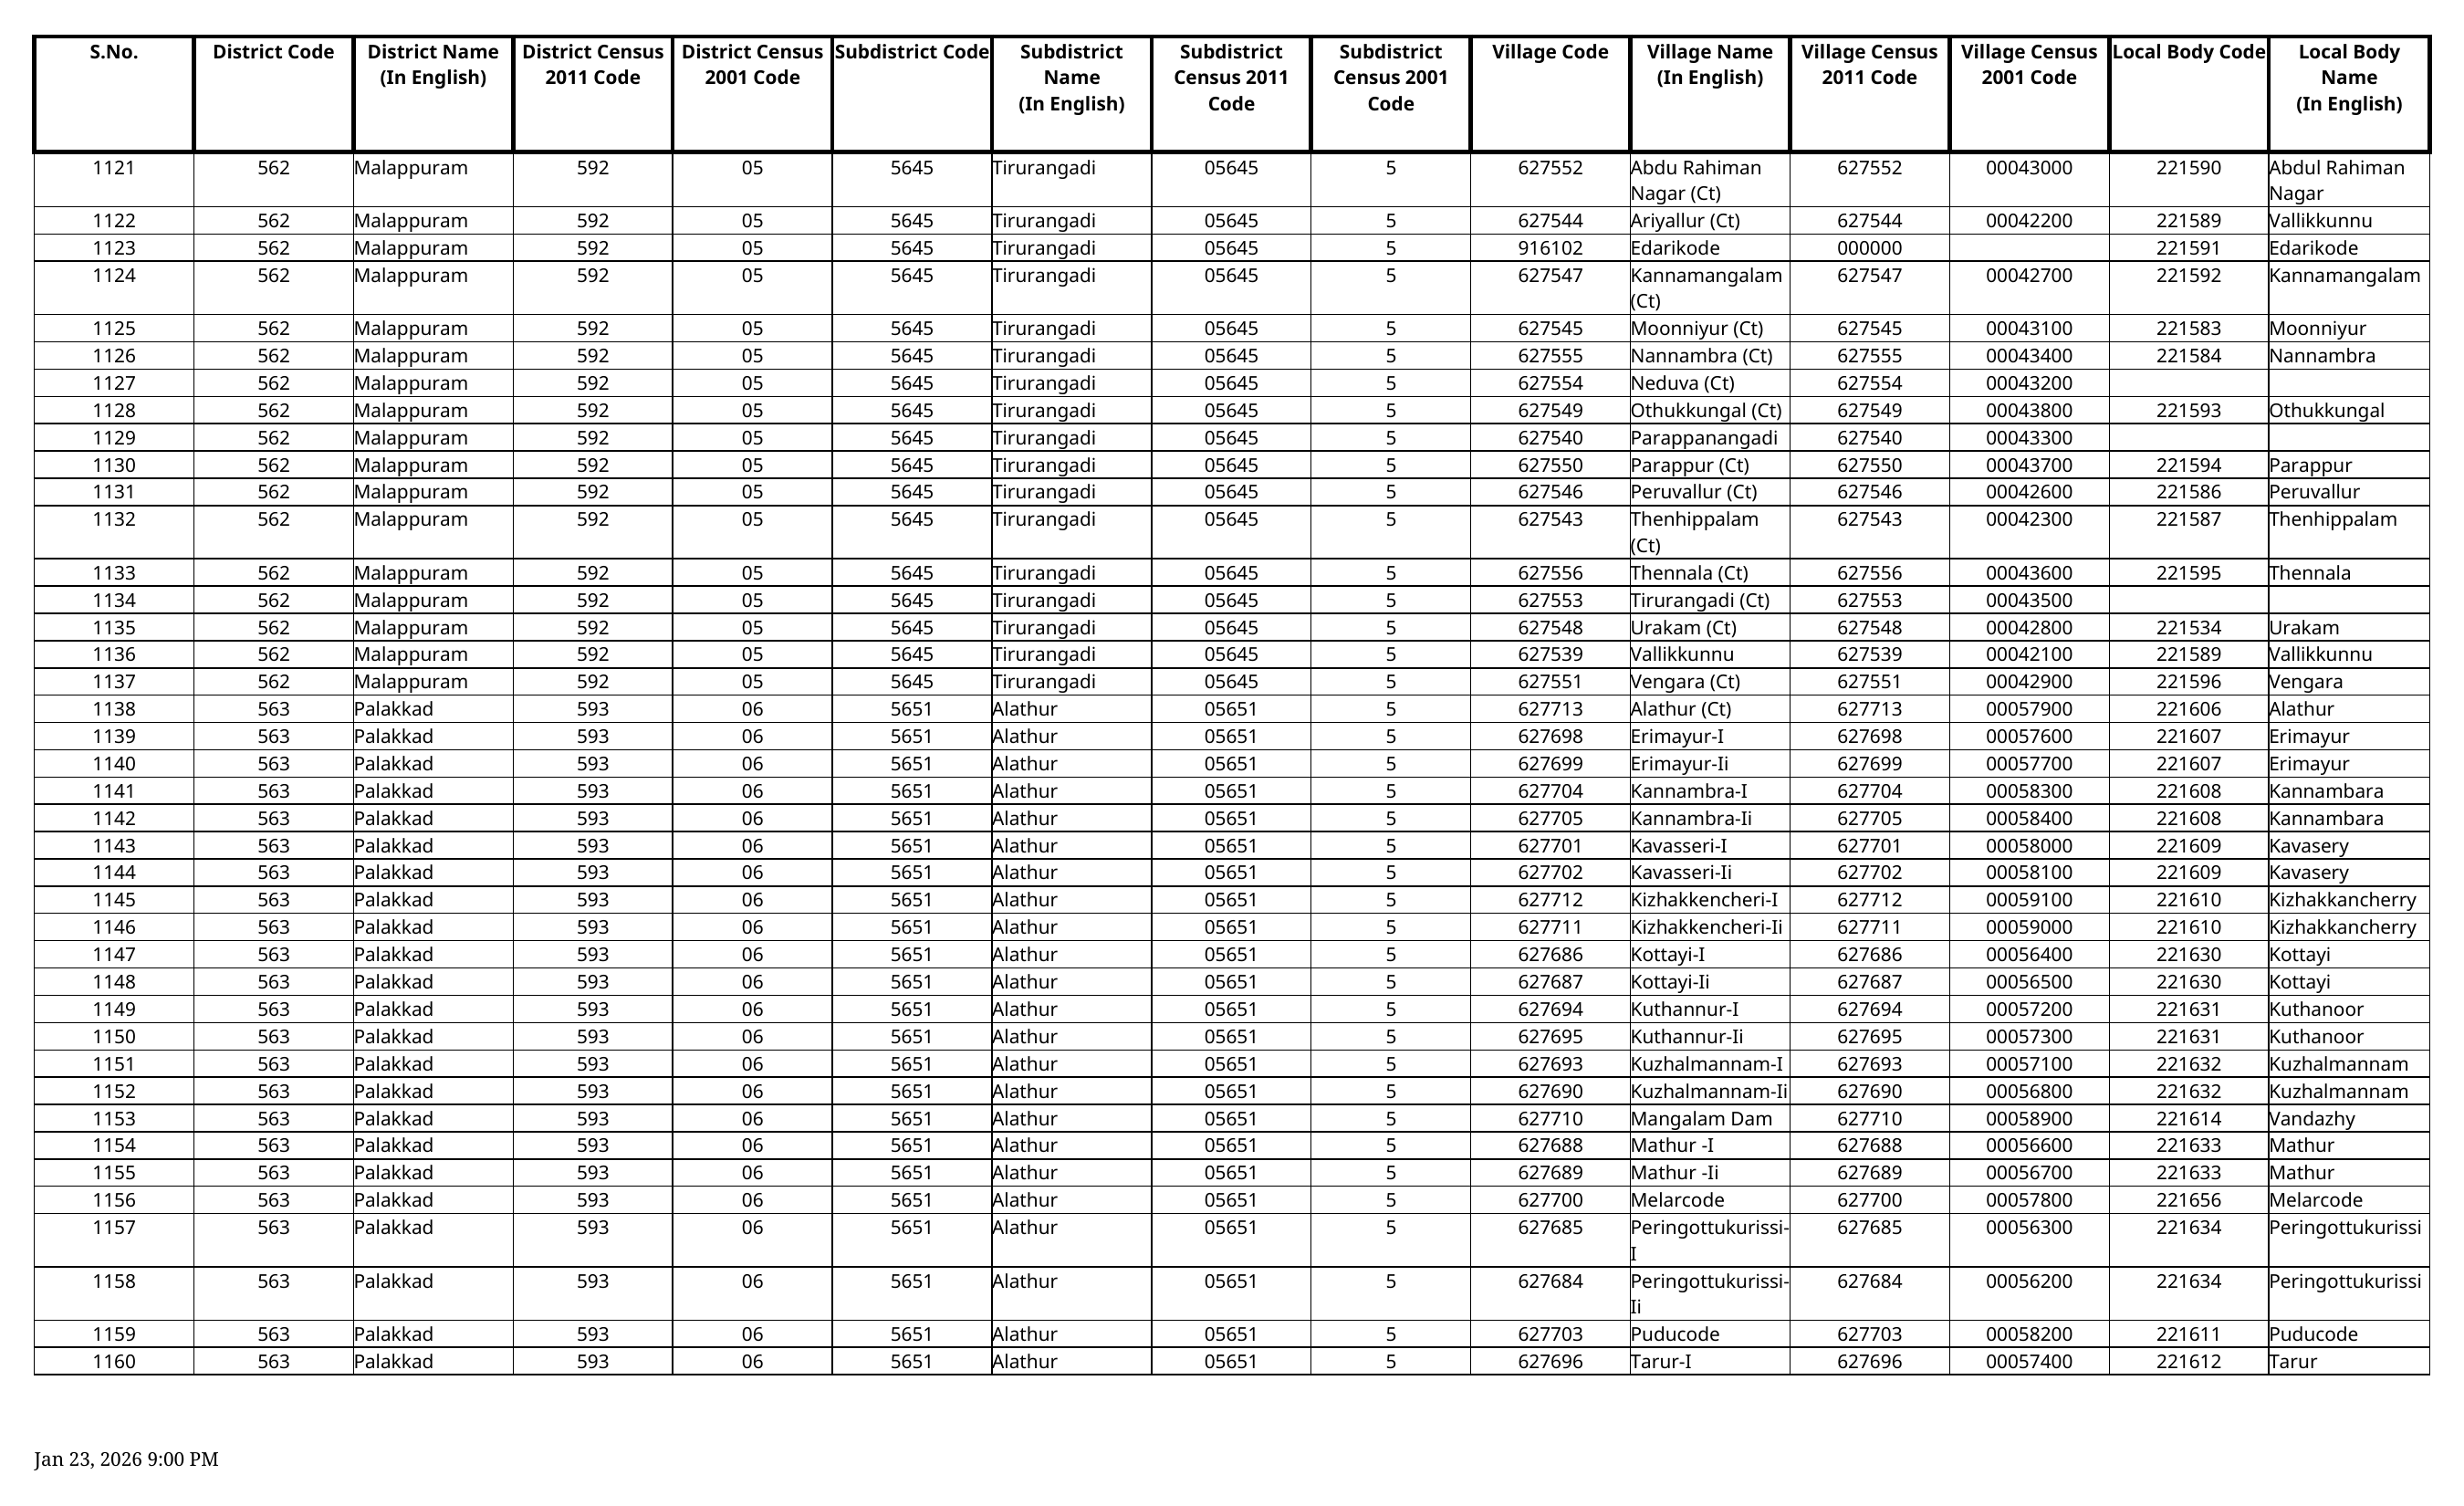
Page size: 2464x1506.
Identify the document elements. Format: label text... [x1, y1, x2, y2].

table_cell 627703 [1471, 1321, 1630, 1346]
table_cell [2270, 424, 2429, 450]
table_cell 05 [673, 397, 831, 423]
table_cell [35, 941, 193, 967]
table_cell 06 [673, 1105, 831, 1131]
table_cell Tirurangadi [993, 342, 1151, 368]
table_cell 563 [194, 1214, 353, 1266]
table_cell Kannambara [2270, 805, 2429, 831]
table_cell 221606 [2110, 695, 2268, 722]
table_cell Malappuram [354, 507, 513, 558]
table_header 1143 [35, 832, 193, 858]
table_cell [35, 996, 193, 1021]
table_cell Alathur [993, 695, 1151, 722]
table_cell Kuthanoor [2270, 1023, 2429, 1049]
table_header 1128 [35, 397, 193, 423]
table_cell 627685 [1791, 1214, 1949, 1266]
table_cell 00042900 [1950, 669, 2109, 695]
table_cell Peringottukurissi-Ii [1631, 1268, 1790, 1320]
table_cell 5651 [833, 1105, 991, 1131]
table_cell 593 [514, 695, 672, 722]
table_cell Kizhakkancherry [2270, 887, 2429, 913]
table_cell 592 [514, 669, 672, 695]
table_header 1152 [35, 1078, 193, 1103]
table_cell 563 [194, 860, 353, 885]
table_cell 05651 [1153, 695, 1310, 722]
table_cell Mathur [2270, 1160, 2429, 1186]
table_cell [35, 342, 193, 368]
table_cell Peringottukurissi-I [1631, 1214, 1790, 1266]
table_cell 627712 [1791, 887, 1949, 913]
table_cell Alathur [993, 1348, 1151, 1374]
table_cell 627545 [1791, 315, 1949, 341]
table_cell Palakkad [354, 695, 513, 722]
table_cell 627556 [1791, 560, 1949, 585]
table_cell 563 [194, 1105, 353, 1131]
table_cell Kavasseri-I [1631, 832, 1790, 858]
table_cell 221584 [2110, 342, 2268, 368]
table_cell 627555 [1471, 342, 1630, 368]
table_cell 627687 [1791, 968, 1949, 995]
table_cell 627686 [1471, 941, 1630, 967]
table_cell 5 [1311, 154, 1470, 206]
table_cell 592 [514, 370, 672, 395]
table_cell Urakam [2270, 614, 2429, 640]
table_cell 05651 [1153, 1133, 1310, 1158]
table_cell 221633 [2110, 1133, 2268, 1158]
table_cell 593 [514, 1078, 672, 1103]
table_header 1154 [35, 1133, 193, 1158]
table_cell 221607 [2110, 750, 2268, 777]
table_cell 06 [673, 1214, 831, 1266]
table_cell 05 [673, 669, 831, 695]
table_cell 00057800 [1950, 1187, 2109, 1213]
table_cell 00057100 [1950, 1051, 2109, 1076]
table_cell 5 [1311, 750, 1470, 777]
table_cell Tirurangadi [993, 614, 1151, 640]
table_cell 05645 [1153, 397, 1310, 423]
table_cell 5651 [833, 996, 991, 1021]
table_cell 06 [673, 941, 831, 967]
table_header 1160 [35, 1348, 193, 1374]
table_cell Tarur-I [1631, 1348, 1790, 1374]
table_cell 562 [194, 207, 353, 234]
table_cell 562 [194, 262, 353, 314]
table_cell 06 [673, 1133, 831, 1158]
table_header Subdistrict Census 2011 Code [1154, 38, 1309, 150]
table_cell Palakkad [354, 1348, 513, 1374]
table_header Village Census 2001 Code [1952, 38, 2107, 150]
table_cell 563 [194, 1348, 353, 1374]
table_cell 5645 [833, 560, 991, 585]
table_cell 05645 [1153, 669, 1310, 695]
table_cell 06 [673, 1187, 831, 1213]
table_cell 00043100 [1950, 315, 2109, 341]
table_cell [35, 1133, 193, 1158]
table_cell Palakkad [354, 1214, 513, 1266]
table_cell [35, 860, 193, 885]
table_cell 5651 [833, 832, 991, 858]
table_cell Alathur [993, 805, 1151, 831]
table_cell 5 [1311, 479, 1470, 505]
table_cell 06 [673, 1051, 831, 1076]
table_header District Code [196, 38, 351, 150]
table_cell [2110, 370, 2268, 395]
table_cell Alathur (Ct) [1631, 695, 1790, 722]
table_cell [35, 479, 193, 505]
table_cell 221589 [2110, 642, 2268, 667]
table_cell Palakkad [354, 1160, 513, 1186]
table_cell 627546 [1471, 479, 1630, 505]
table_cell 562 [194, 315, 353, 341]
table_cell Malappuram [354, 479, 513, 505]
table_cell 5 [1311, 1268, 1470, 1320]
table_cell Mathur -I [1631, 1133, 1790, 1158]
table_header 1141 [35, 778, 193, 803]
table_cell 627705 [1791, 805, 1949, 831]
table_cell 563 [194, 914, 353, 940]
table_cell 06 [673, 695, 831, 722]
table_header 1130 [35, 452, 193, 477]
table_cell 221610 [2110, 887, 2268, 913]
table_cell Kizhakkencheri-I [1631, 887, 1790, 913]
table_cell 221634 [2110, 1214, 2268, 1266]
table_cell 06 [673, 723, 831, 749]
table_cell 05 [673, 235, 831, 260]
table_cell Moonniyur (Ct) [1631, 315, 1790, 341]
table_cell 00043400 [1950, 342, 2109, 368]
table_cell 627553 [1471, 587, 1630, 612]
table_cell 06 [673, 1023, 831, 1049]
table_cell 5 [1311, 1160, 1470, 1186]
table_cell 593 [514, 941, 672, 967]
table_cell 5651 [833, 750, 991, 777]
table_cell 563 [194, 996, 353, 1021]
table_cell Melarcode [1631, 1187, 1790, 1213]
table_cell Mangalam Dam [1631, 1105, 1790, 1131]
table_header 1156 [35, 1187, 193, 1213]
table_cell Tirurangadi [993, 424, 1151, 450]
table_cell 00058400 [1950, 805, 2109, 831]
table_cell Kizhakkencheri-Ii [1631, 914, 1790, 940]
table_cell 221609 [2110, 860, 2268, 885]
table_cell 627556 [1471, 560, 1630, 585]
table_cell 5645 [833, 452, 991, 477]
table_cell 5 [1311, 1214, 1470, 1266]
table_cell Edarikode [1631, 235, 1790, 260]
table_header 1140 [35, 750, 193, 777]
table_cell 05 [673, 154, 831, 206]
table_cell 5 [1311, 342, 1470, 368]
table_cell 221614 [2110, 1105, 2268, 1131]
table_cell Parappanangadi [1631, 424, 1790, 450]
table_cell Palakkad [354, 723, 513, 749]
table_cell [35, 832, 193, 858]
table_cell 06 [673, 1160, 831, 1186]
table_cell 06 [673, 1268, 831, 1320]
table_cell 221632 [2110, 1078, 2268, 1103]
table_cell 05 [673, 424, 831, 450]
table_cell Alathur [993, 750, 1151, 777]
table_cell 592 [514, 642, 672, 667]
table_cell 00057700 [1950, 750, 2109, 777]
table_cell 592 [514, 614, 672, 640]
table_header 1127 [35, 370, 193, 395]
table_cell Alathur [993, 1214, 1151, 1266]
table_cell 627544 [1471, 207, 1630, 234]
table_cell Palakkad [354, 1051, 513, 1076]
table_cell Erimayur-I [1631, 723, 1790, 749]
table_cell Puducode [1631, 1321, 1790, 1346]
table_cell Alathur [993, 832, 1151, 858]
table_cell Kavasery [2270, 860, 2429, 885]
table_cell Moonniyur [2270, 315, 2429, 341]
table_header District Census 2011 Code [516, 38, 671, 150]
table_cell 563 [194, 750, 353, 777]
table_cell Kottayi-Ii [1631, 968, 1790, 995]
table_cell Palakkad [354, 1133, 513, 1158]
table_cell 563 [194, 1133, 353, 1158]
table_cell 593 [514, 1160, 672, 1186]
table_cell Malappuram [354, 560, 513, 585]
table_cell Palakkad [354, 887, 513, 913]
table_cell Abdu Rahiman Nagar (Ct) [1631, 154, 1790, 206]
table_cell Kavasery [2270, 832, 2429, 858]
table_header Local Body Name (In English) [2271, 38, 2427, 150]
table_cell Erimayur [2270, 750, 2429, 777]
table_cell 627684 [1791, 1268, 1949, 1320]
table_cell 627710 [1791, 1105, 1949, 1131]
table_cell Malappuram [354, 315, 513, 341]
table_cell 00056500 [1950, 968, 2109, 995]
table_cell 627686 [1791, 941, 1949, 967]
table_cell Tirurangadi [993, 154, 1151, 206]
table_cell 627702 [1471, 860, 1630, 885]
table_cell Kuzhalmannam [2270, 1078, 2429, 1103]
table_cell 627695 [1791, 1023, 1949, 1049]
table_cell 05 [673, 452, 831, 477]
table_cell [35, 587, 193, 612]
table_cell [35, 695, 193, 722]
table_cell Palakkad [354, 914, 513, 940]
table_cell 00057400 [1950, 1348, 2109, 1374]
table_cell 00058900 [1950, 1105, 2109, 1131]
table_cell 05645 [1153, 614, 1310, 640]
table_cell 593 [514, 1348, 672, 1374]
table_cell Alathur [993, 1160, 1151, 1186]
table_header 1153 [35, 1105, 193, 1131]
table_cell 5 [1311, 1187, 1470, 1213]
table_cell 627551 [1471, 669, 1630, 695]
table_cell 5 [1311, 452, 1470, 477]
table_header 1132 [35, 507, 193, 532]
table_header 1139 [35, 723, 193, 749]
table_cell Alathur [993, 1133, 1151, 1158]
table_cell Vengara (Ct) [1631, 669, 1790, 695]
table_cell Kannamangalam (Ct) [1631, 262, 1790, 314]
table_cell Palakkad [354, 750, 513, 777]
table_cell 05 [673, 642, 831, 667]
table_cell Parappur (Ct) [1631, 452, 1790, 477]
table_cell 221607 [2110, 723, 2268, 749]
table_cell 627700 [1471, 1187, 1630, 1213]
table_header 1150 [35, 1023, 193, 1049]
table_cell Alathur [993, 1187, 1151, 1213]
table_cell [2110, 424, 2268, 450]
table_cell 627552 [1791, 154, 1949, 206]
table_cell Malappuram [354, 614, 513, 640]
table_cell 627693 [1791, 1051, 1949, 1076]
table_cell 06 [673, 914, 831, 940]
table_cell Palakkad [354, 805, 513, 831]
table_cell 627711 [1791, 914, 1949, 940]
table_cell 562 [194, 669, 353, 695]
table_cell 06 [673, 968, 831, 995]
table_cell 627702 [1791, 860, 1949, 885]
table_cell 627547 [1791, 262, 1949, 314]
table_cell Vengara [2270, 669, 2429, 695]
table_cell 05 [673, 614, 831, 640]
table_cell Kannambara [2270, 778, 2429, 803]
table_header 1136 [35, 642, 193, 667]
table_cell 5645 [833, 207, 991, 234]
table_header 1125 [35, 315, 193, 341]
table_cell 562 [194, 614, 353, 640]
table_cell 627543 [1791, 507, 1949, 558]
table_cell Alathur [993, 914, 1151, 940]
table_cell 5 [1311, 235, 1470, 260]
table_cell 221630 [2110, 968, 2268, 995]
table_cell 05651 [1153, 1321, 1310, 1346]
table_cell 00058100 [1950, 860, 2109, 885]
table_cell Alathur [993, 941, 1151, 967]
table_cell 627710 [1471, 1105, 1630, 1131]
table_cell 05 [673, 262, 831, 314]
table_cell Vallikkunnu [2270, 207, 2429, 234]
table_cell Neduva (Ct) [1631, 370, 1790, 395]
table_header 1155 [35, 1160, 193, 1186]
table_cell Alathur [993, 887, 1151, 913]
table_cell [35, 507, 193, 558]
table_cell Tirurangadi [993, 669, 1151, 695]
table_cell Kannambra-I [1631, 778, 1790, 803]
table_cell 06 [673, 750, 831, 777]
table_header 1148 [35, 968, 193, 995]
table_cell Palakkad [354, 968, 513, 995]
table_cell 221592 [2110, 262, 2268, 314]
table_cell 592 [514, 154, 672, 206]
table_cell 562 [194, 507, 353, 558]
table_cell 221534 [2110, 614, 2268, 640]
table_cell Nannambra [2270, 342, 2429, 368]
table_cell Palakkad [354, 941, 513, 967]
table_cell 05651 [1153, 1023, 1310, 1049]
table_header Village Name (In English) [1633, 38, 1788, 150]
table_cell 627555 [1791, 342, 1949, 368]
table_cell [35, 397, 193, 423]
table_cell 627548 [1471, 614, 1630, 640]
table_cell 5645 [833, 587, 991, 612]
table_cell Urakam (Ct) [1631, 614, 1790, 640]
table_cell 627548 [1791, 614, 1949, 640]
table_cell Malappuram [354, 207, 513, 234]
table_cell 627701 [1471, 832, 1630, 858]
table_cell Ariyallur (Ct) [1631, 207, 1790, 234]
table_cell 00042200 [1950, 207, 2109, 234]
table_cell 5 [1311, 642, 1470, 667]
table_cell [35, 723, 193, 749]
table_cell [35, 887, 193, 913]
table_cell Malappuram [354, 154, 513, 206]
table_cell 5651 [833, 1023, 991, 1049]
table_cell 593 [514, 723, 672, 749]
table_cell 5 [1311, 507, 1470, 558]
table_cell 06 [673, 1348, 831, 1374]
table_cell 05 [673, 560, 831, 585]
table_cell 221656 [2110, 1187, 2268, 1213]
table_cell 627549 [1471, 397, 1630, 423]
table_cell 05651 [1153, 968, 1310, 995]
table_cell 05 [673, 342, 831, 368]
table_header District Census 2001 Code [674, 38, 830, 150]
table_cell 5 [1311, 262, 1470, 314]
table_cell 5651 [833, 805, 991, 831]
table_cell [35, 1078, 193, 1103]
table_header 1123 [35, 235, 193, 260]
table_cell 5651 [833, 1214, 991, 1266]
table_cell 221630 [2110, 941, 2268, 967]
table_cell 5645 [833, 262, 991, 314]
table_cell Tirurangadi (Ct) [1631, 587, 1790, 612]
table_cell 627690 [1471, 1078, 1630, 1103]
table_cell 5 [1311, 1105, 1470, 1131]
table_cell 00043200 [1950, 370, 2109, 395]
table_cell 5651 [833, 860, 991, 885]
table_cell 06 [673, 805, 831, 831]
table_cell 05651 [1153, 941, 1310, 967]
table_cell 593 [514, 1133, 672, 1158]
table_cell 05651 [1153, 996, 1310, 1021]
table_cell Tirurangadi [993, 507, 1151, 558]
table_cell [35, 1293, 193, 1320]
table_cell Alathur [993, 996, 1151, 1021]
table_cell 916102 [1471, 235, 1630, 260]
table_cell 563 [194, 1187, 353, 1213]
table_cell Kannamangalam [2270, 262, 2429, 314]
table_cell 627689 [1471, 1160, 1630, 1186]
table_cell 563 [194, 887, 353, 913]
table_cell 627539 [1791, 642, 1949, 667]
table_cell Vandazhy [2270, 1105, 2429, 1131]
table_header 1149 [35, 996, 193, 1021]
table_cell 627698 [1471, 723, 1630, 749]
table_cell Malappuram [354, 452, 513, 477]
table_header 1126 [35, 342, 193, 368]
table_cell 563 [194, 1078, 353, 1103]
table_cell 593 [514, 1051, 672, 1076]
table_cell Thennala [2270, 560, 2429, 585]
table_cell 627690 [1791, 1078, 1949, 1103]
table_cell Tirurangadi [993, 560, 1151, 585]
table_cell 563 [194, 695, 353, 722]
table_cell 627711 [1471, 914, 1630, 940]
table_cell 5 [1311, 832, 1470, 858]
table_cell Melarcode [2270, 1187, 2429, 1213]
table_cell 627694 [1471, 996, 1630, 1021]
table_cell 592 [514, 452, 672, 477]
table_cell 06 [673, 778, 831, 803]
table_cell 627696 [1791, 1348, 1949, 1374]
table_header 1129 [35, 424, 193, 450]
table_cell 592 [514, 397, 672, 423]
table_cell [35, 968, 193, 995]
table_cell 627704 [1791, 778, 1949, 803]
table_cell 5645 [833, 642, 991, 667]
table_cell 05645 [1153, 154, 1310, 206]
table_cell 06 [673, 996, 831, 1021]
table_header Village Census 2011 Code [1792, 38, 1947, 150]
table_cell 05651 [1153, 1214, 1310, 1266]
table_cell Kottayi [2270, 941, 2429, 967]
table_cell [35, 1105, 193, 1131]
table_cell 562 [194, 397, 353, 423]
table_cell 5 [1311, 914, 1470, 940]
table_cell 05645 [1153, 370, 1310, 395]
table_cell Malappuram [354, 342, 513, 368]
table_cell 627549 [1791, 397, 1949, 423]
table_header 1146 [35, 914, 193, 940]
table_cell 5645 [833, 315, 991, 341]
table_cell Palakkad [354, 1187, 513, 1213]
table_cell 221633 [2110, 1160, 2268, 1186]
table_cell 221610 [2110, 914, 2268, 940]
table_cell 562 [194, 342, 353, 368]
table_cell 5 [1311, 1348, 1470, 1374]
table_cell 5 [1311, 424, 1470, 450]
table_cell Alathur [993, 723, 1151, 749]
table_cell [2270, 370, 2429, 395]
table_cell 627699 [1471, 750, 1630, 777]
table_cell [35, 669, 193, 695]
table_cell 627705 [1471, 805, 1630, 831]
table_cell 5651 [833, 1133, 991, 1158]
table_header 1124 [35, 262, 193, 288]
table_cell 05645 [1153, 452, 1310, 477]
table_cell 627694 [1791, 996, 1949, 1021]
table_cell Malappuram [354, 424, 513, 450]
table_cell 06 [673, 1321, 831, 1346]
table_cell Kuzhalmannam-I [1631, 1051, 1790, 1076]
table_cell Alathur [993, 1105, 1151, 1131]
table_cell Alathur [993, 778, 1151, 803]
table_cell 593 [514, 1023, 672, 1049]
table_cell 627552 [1471, 154, 1630, 206]
table_cell Kuthanoor [2270, 996, 2429, 1021]
table_cell 627544 [1791, 207, 1949, 234]
table_cell Palakkad [354, 1268, 513, 1320]
table_cell Peringottukurissi [2270, 1268, 2429, 1320]
table_cell 5 [1311, 669, 1470, 695]
table_header 1145 [35, 887, 193, 913]
table_cell 05651 [1153, 1268, 1310, 1320]
table_header Local Body Code [2112, 38, 2267, 150]
table_cell 221586 [2110, 479, 2268, 505]
table_header 1159 [35, 1321, 193, 1346]
table_cell 592 [514, 235, 672, 260]
table_cell 5645 [833, 370, 991, 395]
table_cell [35, 452, 193, 477]
table_cell 05651 [1153, 723, 1310, 749]
table_cell 5 [1311, 207, 1470, 234]
table_cell 563 [194, 723, 353, 749]
table_cell 592 [514, 424, 672, 450]
table_cell 592 [514, 479, 672, 505]
table_cell 05 [673, 587, 831, 612]
table_cell 05645 [1153, 315, 1310, 341]
table_cell Edarikode [2270, 235, 2429, 260]
table_cell [2110, 587, 2268, 612]
table_cell 627696 [1471, 1348, 1630, 1374]
table_cell [35, 262, 193, 314]
table_cell [35, 1160, 193, 1186]
table_cell 5 [1311, 996, 1470, 1021]
table_cell 5 [1311, 397, 1470, 423]
table_cell Kottayi [2270, 968, 2429, 995]
table_cell 562 [194, 560, 353, 585]
table_cell 627685 [1471, 1214, 1630, 1266]
table_cell 627550 [1471, 452, 1630, 477]
table_cell Alathur [993, 1268, 1151, 1320]
table_cell 05 [673, 370, 831, 395]
table_cell [35, 370, 193, 395]
table_cell 5651 [833, 778, 991, 803]
table_cell Othukkungal (Ct) [1631, 397, 1790, 423]
table_cell 627695 [1471, 1023, 1630, 1049]
table_cell 562 [194, 587, 353, 612]
table_cell [35, 560, 193, 585]
table_cell Tirurangadi [993, 235, 1151, 260]
table_cell 00057200 [1950, 996, 2109, 1021]
table_header 1158 [35, 1268, 193, 1293]
table_cell 00056400 [1950, 941, 2109, 967]
table_cell 5651 [833, 695, 991, 722]
table_cell 592 [514, 507, 672, 558]
table_cell 221611 [2110, 1321, 2268, 1346]
table_cell 563 [194, 1268, 353, 1320]
table_cell 00058000 [1950, 832, 2109, 858]
table_cell 05651 [1153, 1105, 1310, 1131]
table_cell Alathur [993, 1051, 1151, 1076]
table_cell 5 [1311, 860, 1470, 885]
table_cell 627700 [1791, 1187, 1949, 1213]
table_cell 221631 [2110, 996, 2268, 1021]
table_header 1131 [35, 479, 193, 505]
table_cell 00056800 [1950, 1078, 2109, 1103]
table_cell Alathur [993, 860, 1151, 885]
table_cell 627703 [1791, 1321, 1949, 1346]
table_cell 221609 [2110, 832, 2268, 858]
table_cell 563 [194, 1321, 353, 1346]
table_cell 221608 [2110, 778, 2268, 803]
table_cell 05 [673, 207, 831, 234]
table_cell 593 [514, 1268, 672, 1320]
table_cell 5 [1311, 941, 1470, 967]
table_cell Tarur [2270, 1348, 2429, 1374]
table_cell [35, 642, 193, 667]
table_cell 593 [514, 805, 672, 831]
table_cell 05651 [1153, 1051, 1310, 1076]
table_cell 627693 [1471, 1051, 1630, 1076]
table_cell 06 [673, 860, 831, 885]
table_cell Tirurangadi [993, 397, 1151, 423]
table_cell Parappur [2270, 452, 2429, 477]
table_cell 00059100 [1950, 887, 2109, 913]
table_cell 5 [1311, 560, 1470, 585]
table_cell 221593 [2110, 397, 2268, 423]
table_cell 05645 [1153, 424, 1310, 450]
table_cell 00056200 [1950, 1268, 2109, 1320]
table_cell 05651 [1153, 914, 1310, 940]
table_cell 5 [1311, 1321, 1470, 1346]
table_cell 00057300 [1950, 1023, 2109, 1049]
table_header 1137 [35, 669, 193, 695]
table_cell Tirurangadi [993, 370, 1151, 395]
table_cell 221631 [2110, 1023, 2268, 1049]
table_cell 5645 [833, 424, 991, 450]
table_cell 5 [1311, 1133, 1470, 1158]
table_cell 627687 [1471, 968, 1630, 995]
table_cell Tirurangadi [993, 479, 1151, 505]
table_cell 5 [1311, 805, 1470, 831]
table_cell 593 [514, 1214, 672, 1266]
table_cell 592 [514, 587, 672, 612]
table_cell 06 [673, 832, 831, 858]
table_cell Tirurangadi [993, 587, 1151, 612]
table_cell 627554 [1791, 370, 1949, 395]
table_cell 00043600 [1950, 560, 2109, 585]
table_cell 627543 [1471, 507, 1630, 558]
table_cell Mathur [2270, 1133, 2429, 1158]
table_cell 627547 [1471, 262, 1630, 314]
table_cell Palakkad [354, 860, 513, 885]
table_cell 00058200 [1950, 1321, 2109, 1346]
table_cell 00056600 [1950, 1133, 2109, 1158]
table_cell Malappuram [354, 587, 513, 612]
table_cell 563 [194, 778, 353, 803]
table_cell 563 [194, 1051, 353, 1076]
table_cell 5 [1311, 887, 1470, 913]
table_cell 05645 [1153, 642, 1310, 667]
table_cell 593 [514, 832, 672, 858]
table_header Subdistrict Code [834, 38, 990, 150]
table_cell 00042800 [1950, 614, 2109, 640]
table_cell [35, 1240, 193, 1266]
table_cell Alathur [2270, 695, 2429, 722]
table_cell 593 [514, 750, 672, 777]
table_cell Alathur [993, 1321, 1151, 1346]
table_cell Tirurangadi [993, 315, 1151, 341]
table_cell 00056700 [1950, 1160, 2109, 1186]
table_cell 5 [1311, 1078, 1470, 1103]
table_cell 593 [514, 778, 672, 803]
table_cell 06 [673, 887, 831, 913]
table_cell 221583 [2110, 315, 2268, 341]
table_cell 5651 [833, 1187, 991, 1213]
table_cell 627689 [1791, 1160, 1949, 1186]
table_cell 592 [514, 262, 672, 314]
table_cell 05651 [1153, 832, 1310, 858]
table_cell 00043300 [1950, 424, 2109, 450]
table_cell 00058300 [1950, 778, 2109, 803]
table_cell 5651 [833, 968, 991, 995]
table_cell [35, 315, 193, 341]
table_cell Peringottukurissi [2270, 1214, 2429, 1266]
table_cell 5651 [833, 1160, 991, 1186]
table_cell [35, 424, 193, 450]
table_cell 05645 [1153, 479, 1310, 505]
table_cell [35, 914, 193, 940]
table_cell 00043500 [1950, 587, 2109, 612]
table_cell Peruvallur (Ct) [1631, 479, 1790, 505]
table_cell Erimayur [2270, 723, 2429, 749]
table_cell Palakkad [354, 1105, 513, 1131]
table_cell 5651 [833, 1051, 991, 1076]
table_cell 627684 [1471, 1268, 1630, 1320]
table_cell 000000 [1791, 235, 1949, 260]
table_header 1134 [35, 587, 193, 612]
table_cell 05645 [1153, 262, 1310, 314]
table_header Subdistrict Name (In English) [994, 38, 1150, 150]
table_cell 562 [194, 154, 353, 206]
table_cell 5645 [833, 342, 991, 368]
table_cell 562 [194, 370, 353, 395]
table_cell 05651 [1153, 1078, 1310, 1103]
table_cell 05651 [1153, 1160, 1310, 1186]
table_cell [35, 154, 193, 206]
table_cell Palakkad [354, 832, 513, 858]
table_cell 05645 [1153, 587, 1310, 612]
table_cell 627688 [1471, 1133, 1630, 1158]
table_cell [35, 614, 193, 640]
table_cell Palakkad [354, 1078, 513, 1103]
table_cell 5645 [833, 507, 991, 558]
table_cell Alathur [993, 968, 1151, 995]
table_cell 5645 [833, 479, 991, 505]
table_cell 627712 [1471, 887, 1630, 913]
table_cell 593 [514, 996, 672, 1021]
table_header Subdistrict Census 2001 Code [1313, 38, 1468, 150]
table_cell 05651 [1153, 778, 1310, 803]
table_cell Othukkungal [2270, 397, 2429, 423]
table_header 1142 [35, 805, 193, 831]
table_cell 05 [673, 315, 831, 341]
table_cell 593 [514, 968, 672, 995]
table_header 1133 [35, 560, 193, 585]
table_cell 221594 [2110, 452, 2268, 477]
table_cell 05 [673, 507, 831, 558]
table_header 1122 [35, 207, 193, 234]
table_cell [1950, 235, 2109, 260]
table_cell 5 [1311, 695, 1470, 722]
table_header S.No. [37, 38, 192, 150]
table_cell 563 [194, 805, 353, 831]
table_header Village Code [1473, 38, 1628, 150]
table_cell 5651 [833, 941, 991, 967]
table_cell Peruvallur [2270, 479, 2429, 505]
table_cell Kuzhalmannam-Ii [1631, 1078, 1790, 1103]
table_cell 5651 [833, 887, 991, 913]
table_cell 627713 [1791, 695, 1949, 722]
table_cell 5651 [833, 723, 991, 749]
table_cell Mathur -Ii [1631, 1160, 1790, 1186]
table_cell 627688 [1791, 1133, 1949, 1158]
table_cell [35, 235, 193, 260]
table_cell 221608 [2110, 805, 2268, 831]
table_cell 05645 [1153, 207, 1310, 234]
table_cell 00043700 [1950, 452, 2109, 477]
table_cell 5 [1311, 1023, 1470, 1049]
table_cell 5651 [833, 1268, 991, 1320]
table_cell 562 [194, 235, 353, 260]
table_cell 00042100 [1950, 642, 2109, 667]
table_cell 00056300 [1950, 1214, 2109, 1266]
table_cell 593 [514, 1105, 672, 1131]
table_cell 627539 [1471, 642, 1630, 667]
table_cell 05651 [1153, 805, 1310, 831]
table_cell [35, 805, 193, 831]
table_cell 5 [1311, 587, 1470, 612]
table_cell [35, 778, 193, 803]
table_cell [35, 750, 193, 777]
table_cell 05651 [1153, 750, 1310, 777]
table_cell 221632 [2110, 1051, 2268, 1076]
table_cell Thenhippalam (Ct) [1631, 507, 1790, 558]
table_cell Palakkad [354, 1023, 513, 1049]
table_cell 627551 [1791, 669, 1949, 695]
table_cell 627698 [1791, 723, 1949, 749]
table_cell 5651 [833, 1321, 991, 1346]
table_cell [35, 1051, 193, 1076]
table_cell Malappuram [354, 669, 513, 695]
table_cell 221591 [2110, 235, 2268, 260]
table_header District Name (In English) [356, 38, 511, 150]
table_cell Palakkad [354, 778, 513, 803]
table_cell Kizhakkancherry [2270, 914, 2429, 940]
table_cell 593 [514, 887, 672, 913]
table_cell Kuthannur-I [1631, 996, 1790, 1021]
table_cell Malappuram [354, 262, 513, 314]
table_cell 05 [673, 479, 831, 505]
table_cell 563 [194, 832, 353, 858]
table_cell 05645 [1153, 235, 1310, 260]
table_cell Tirurangadi [993, 262, 1151, 314]
table_cell 593 [514, 1187, 672, 1213]
table_cell Alathur [993, 1023, 1151, 1049]
table_cell Thenhippalam [2270, 507, 2429, 558]
table_cell [35, 207, 193, 234]
table_cell 5645 [833, 614, 991, 640]
table_cell 627546 [1791, 479, 1949, 505]
table_cell 562 [194, 424, 353, 450]
table_cell 5651 [833, 914, 991, 940]
table_cell 00043800 [1950, 397, 2109, 423]
table_header 1121 [35, 154, 193, 180]
table_cell Alathur [993, 1078, 1151, 1103]
table_cell 00042700 [1950, 262, 2109, 314]
table_cell 562 [194, 479, 353, 505]
table_header 1151 [35, 1051, 193, 1076]
table_cell Kannambra-Ii [1631, 805, 1790, 831]
table_cell 221589 [2110, 207, 2268, 234]
table_cell 5 [1311, 778, 1470, 803]
table_cell 5 [1311, 968, 1470, 995]
table_cell Vallikkunnu [1631, 642, 1790, 667]
table_cell 627540 [1471, 424, 1630, 450]
table_cell Vallikkunnu [2270, 642, 2429, 667]
table_cell 221587 [2110, 507, 2268, 558]
table_cell Kavasseri-Ii [1631, 860, 1790, 885]
table_cell 627701 [1791, 832, 1949, 858]
table_cell 05651 [1153, 1187, 1310, 1213]
table_cell 05651 [1153, 887, 1310, 913]
table_cell 5645 [833, 669, 991, 695]
table_cell 593 [514, 1321, 672, 1346]
table_cell 592 [514, 315, 672, 341]
table_cell 5651 [833, 1078, 991, 1103]
table_cell 627699 [1791, 750, 1949, 777]
table_cell 221595 [2110, 560, 2268, 585]
table_cell 563 [194, 968, 353, 995]
table_cell 5 [1311, 370, 1470, 395]
table_cell 221590 [2110, 154, 2268, 206]
table_cell 221612 [2110, 1348, 2268, 1374]
table_cell 00042300 [1950, 507, 2109, 558]
table_cell 562 [194, 642, 353, 667]
table_cell Tirurangadi [993, 642, 1151, 667]
table_header 1147 [35, 941, 193, 967]
table_cell 5645 [833, 397, 991, 423]
table_cell Abdul Rahiman Nagar [2270, 154, 2429, 206]
table_cell 592 [514, 207, 672, 234]
table_cell 627704 [1471, 778, 1630, 803]
table_cell Malappuram [354, 397, 513, 423]
table_cell 221596 [2110, 669, 2268, 695]
table_cell 05651 [1153, 860, 1310, 885]
table_cell Tirurangadi [993, 452, 1151, 477]
table_cell 5645 [833, 235, 991, 260]
table_cell 627545 [1471, 315, 1630, 341]
table_cell 221634 [2110, 1268, 2268, 1320]
table_cell Tirurangadi [993, 207, 1151, 234]
table_cell 00042600 [1950, 479, 2109, 505]
table_cell 5651 [833, 1348, 991, 1374]
table_cell 592 [514, 342, 672, 368]
table_cell 627550 [1791, 452, 1949, 477]
table_cell 593 [514, 860, 672, 885]
table_cell [2270, 587, 2429, 612]
table_cell 563 [194, 1023, 353, 1049]
table_cell 563 [194, 1160, 353, 1186]
table_cell 05645 [1153, 342, 1310, 368]
table_cell 00057900 [1950, 695, 2109, 722]
table_header 1135 [35, 614, 193, 640]
table_cell 05651 [1153, 1348, 1310, 1374]
table_cell Palakkad [354, 996, 513, 1021]
table_cell 627554 [1471, 370, 1630, 395]
table_cell Malappuram [354, 370, 513, 395]
table_cell Kuthannur-Ii [1631, 1023, 1790, 1049]
table_cell 627540 [1791, 424, 1949, 450]
table_cell 06 [673, 1078, 831, 1103]
table_cell Puducode [2270, 1321, 2429, 1346]
table_cell 00059000 [1950, 914, 2109, 940]
table_cell 563 [194, 941, 353, 967]
table_cell Malappuram [354, 235, 513, 260]
table_cell 593 [514, 914, 672, 940]
table_cell 5 [1311, 1051, 1470, 1076]
table_cell 5 [1311, 315, 1470, 341]
table_cell 5 [1311, 614, 1470, 640]
table_cell Kottayi-I [1631, 941, 1790, 967]
table_cell Kuzhalmannam [2270, 1051, 2429, 1076]
table_cell [35, 1023, 193, 1049]
table_cell Nannambra (Ct) [1631, 342, 1790, 368]
table_cell 00057600 [1950, 723, 2109, 749]
table_header 1144 [35, 860, 193, 885]
table_cell Malappuram [354, 642, 513, 667]
table_cell Thennala (Ct) [1631, 560, 1790, 585]
table_cell 05645 [1153, 560, 1310, 585]
table_header 1138 [35, 695, 193, 722]
table_cell 5 [1311, 723, 1470, 749]
table_cell Erimayur-Ii [1631, 750, 1790, 777]
table_cell 00043000 [1950, 154, 2109, 206]
table_cell 592 [514, 560, 672, 585]
table_cell 627713 [1471, 695, 1630, 722]
table_cell 5645 [833, 154, 991, 206]
table_header 1157 [35, 1214, 193, 1240]
table_cell Palakkad [354, 1321, 513, 1346]
table_cell 562 [194, 452, 353, 477]
table_cell 05645 [1153, 507, 1310, 558]
table_cell 627553 [1791, 587, 1949, 612]
